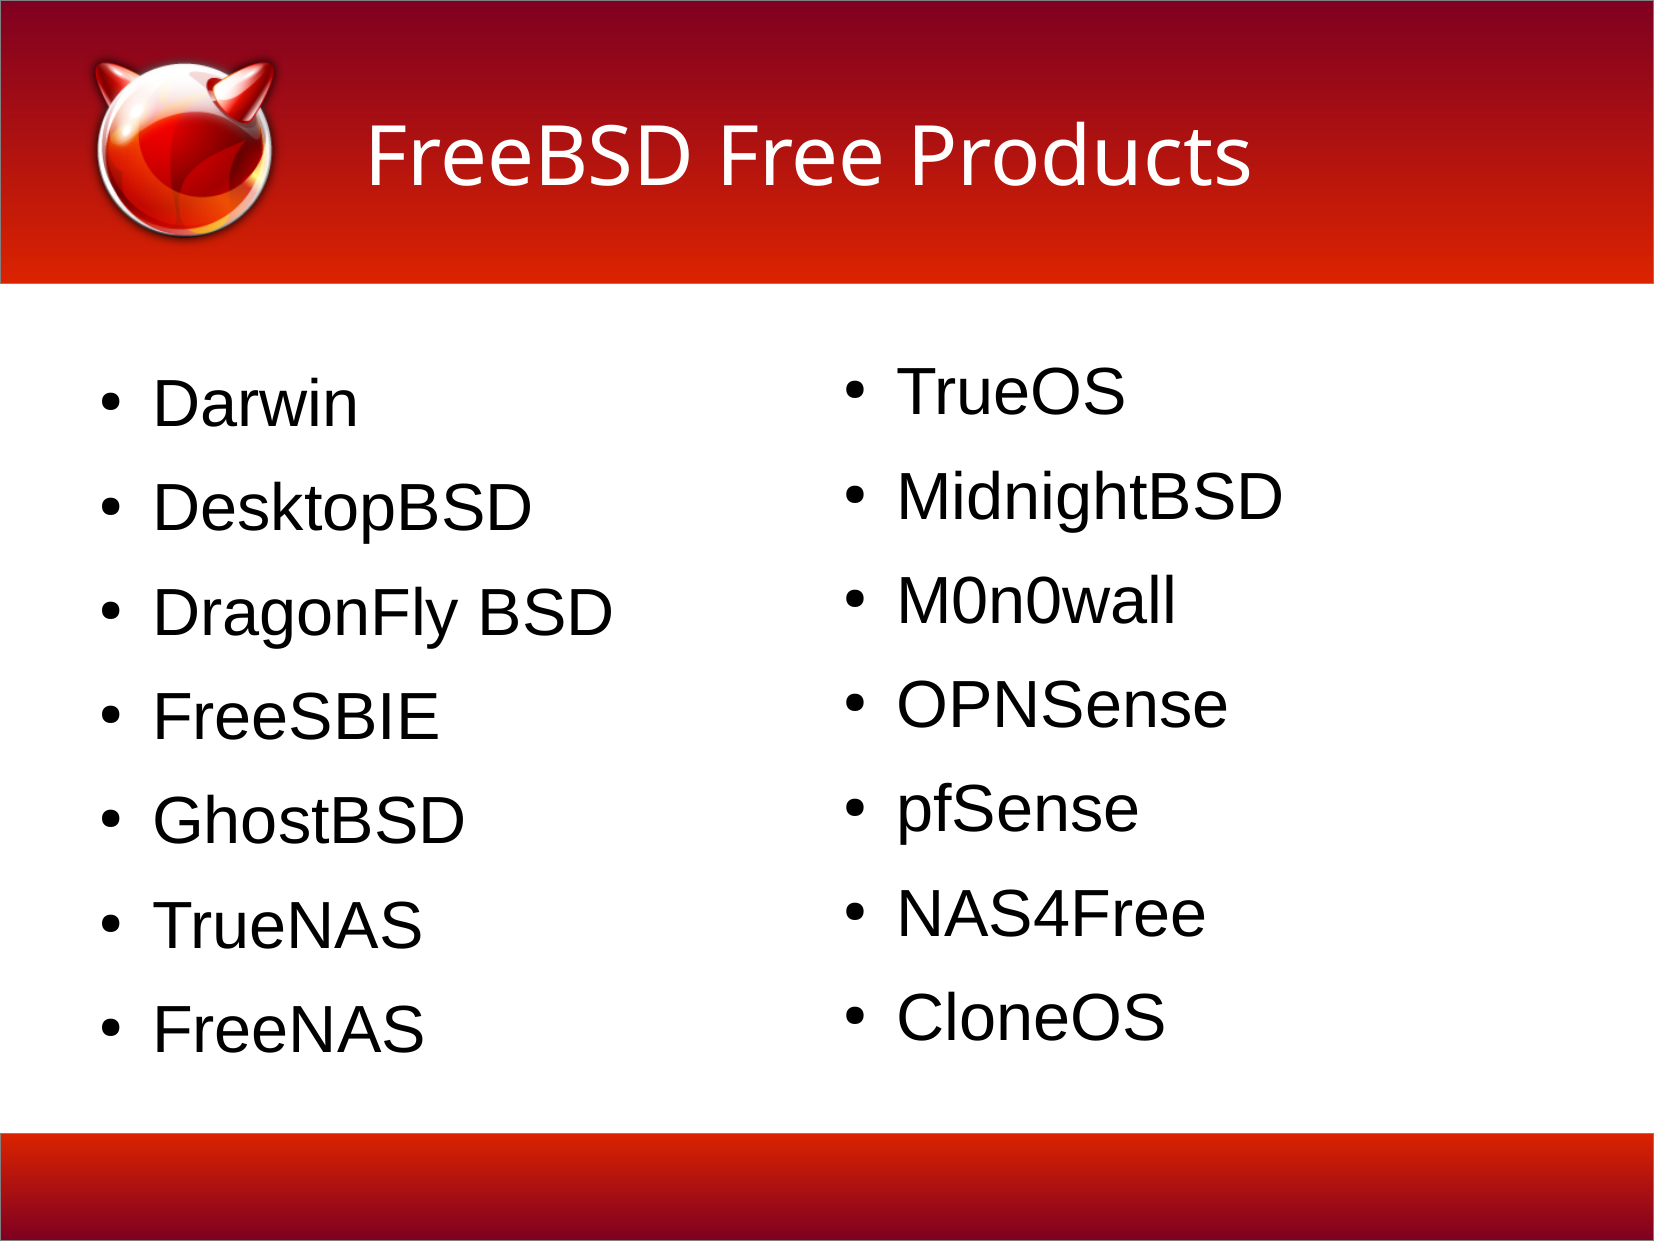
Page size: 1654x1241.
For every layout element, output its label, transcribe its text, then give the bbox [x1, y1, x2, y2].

list TrueOS MidnightBSD M0n0wall OPNSense pfSense NAS4Free CloneOS [825, 354, 1536, 1074]
title FreeBSD Free Products [82, 49, 1536, 257]
list Darwin DesktopBSD DragonFly BSD FreeSBIE GhostBSD TrueNAS FreeNAS [81, 366, 792, 1086]
